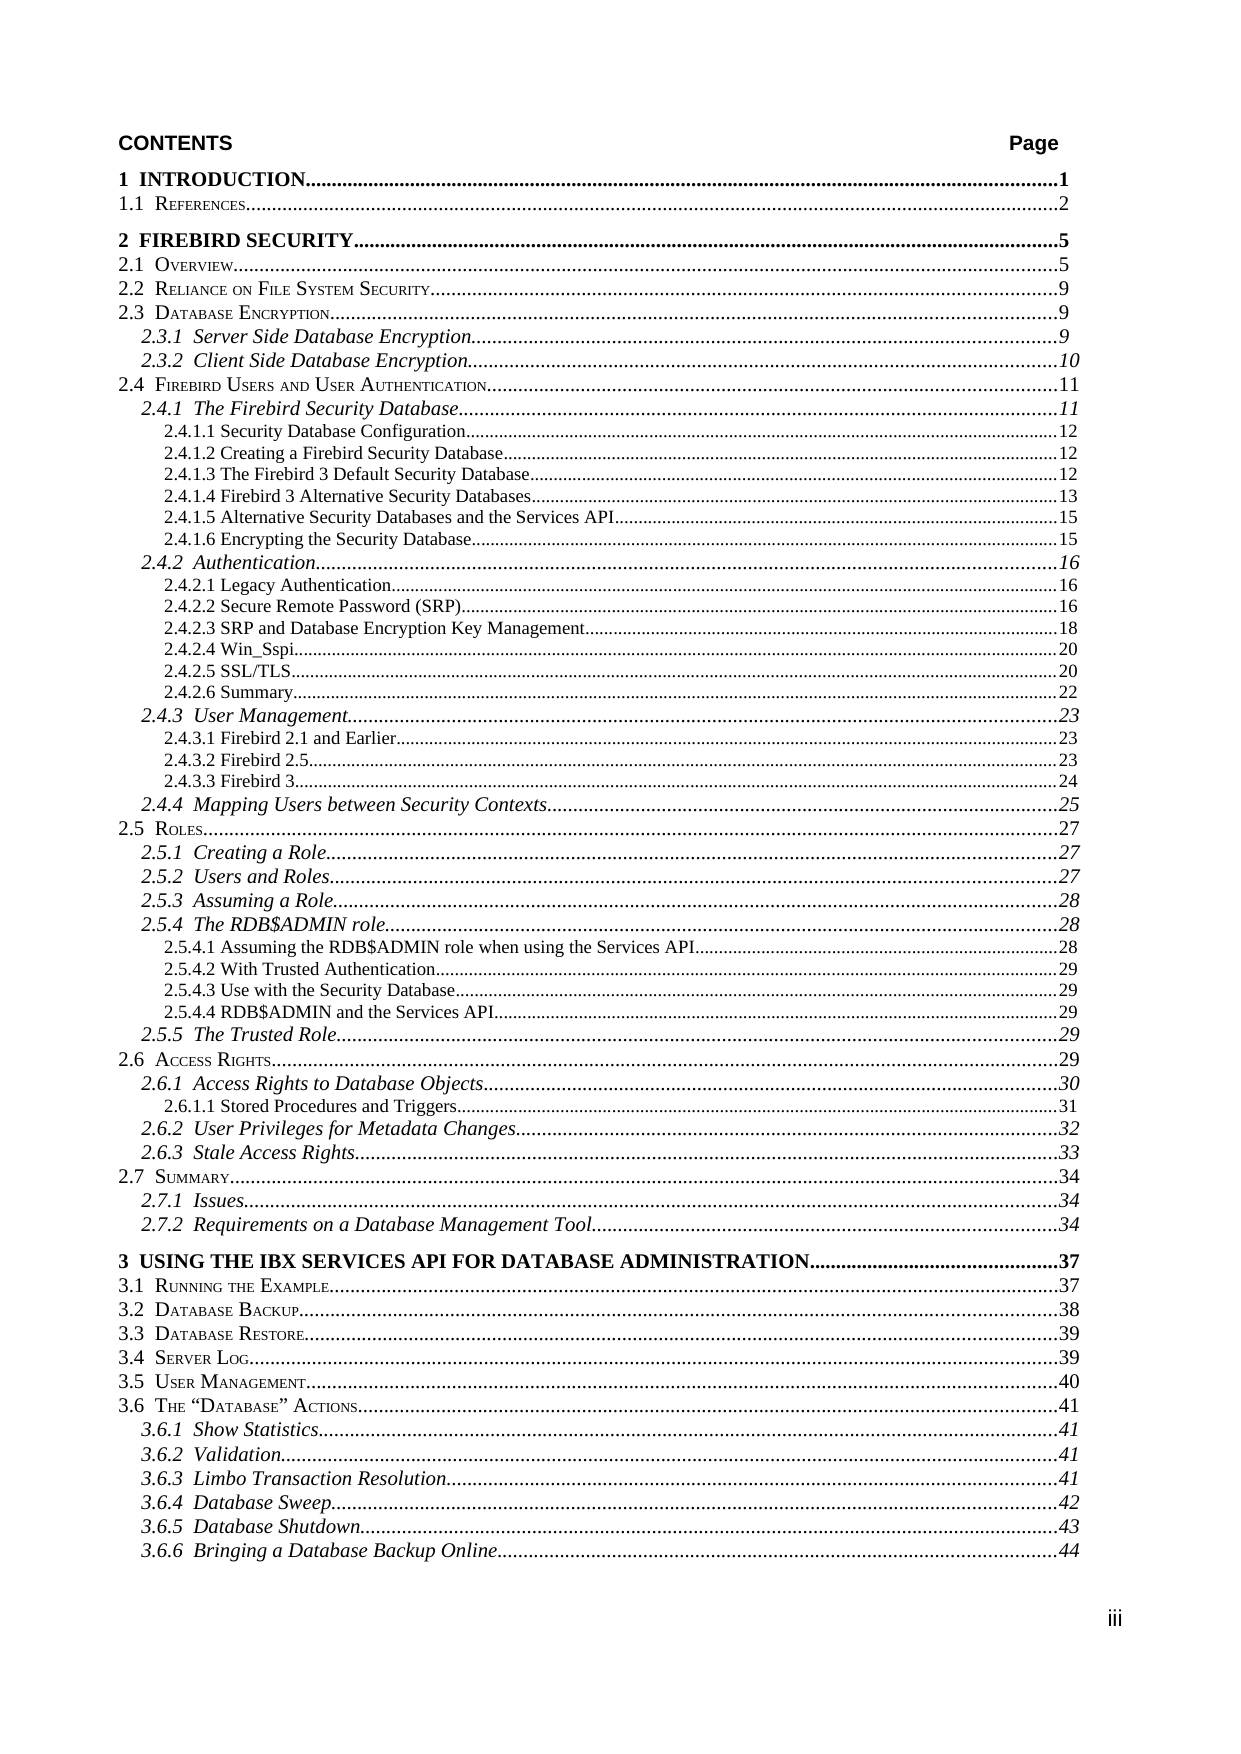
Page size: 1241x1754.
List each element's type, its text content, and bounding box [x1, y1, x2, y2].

text 2.7 Summary 34 [118, 1164, 1122, 1188]
text 2.4.1.2 Creating a Firebird Security Database 12 [164, 442, 1122, 463]
text 3.6.3 Limbo Transaction Resolution 41 [141, 1466, 1122, 1489]
text 2.6.2 User Privileges for Metadata Changes 32 [141, 1116, 1122, 1140]
text 2.5.4.4 RDB$ADMIN and the Services API 29 [164, 1001, 1122, 1022]
text CONTENTS Page [118, 131, 1122, 154]
text 3.3 Database Restore 39 [118, 1321, 1122, 1345]
text 2.4.2.5 SSL/TLS 20 [164, 660, 1122, 681]
text 3.6.2 Validation 41 [141, 1441, 1122, 1466]
text 2.4.2.3 SRP and Database Encryption Key Management 18 [164, 617, 1122, 638]
text 2.5.3 Assuming a Role 28 [141, 888, 1122, 912]
text 2.4.2.2 Secure Remote Password (SRP) 16 [164, 595, 1122, 617]
text 2.5.1 Creating a Role 27 [141, 840, 1122, 864]
text 2.5.2 Users and Roles 27 [141, 864, 1122, 888]
text 2.5.4.2 With Trusted Authentication 29 [164, 958, 1122, 979]
text 2.3.1 Server Side Database Encryption 9 [141, 324, 1122, 348]
text 2.3 Database Encryption 9 [118, 300, 1122, 324]
text 2.4.3.3 Firebird 3 24 [164, 770, 1122, 792]
text 2.5.4.3 Use with the Security Database 29 [164, 979, 1122, 1001]
text 2.5.4.1 Assuming the RDB$ADMIN role when using the Services API 28 [164, 936, 1122, 958]
text 2.6.1.1 Stored Procedures and Triggers 31 [164, 1094, 1122, 1116]
text 2.4.3.2 Firebird 2.5 23 [164, 749, 1122, 770]
text 2.4.2.6 Summary 22 [164, 681, 1122, 703]
text 3.4 Server Log 39 [118, 1345, 1122, 1369]
text 1.1 References 2 [118, 191, 1122, 215]
text 2.4.1.1 Security Database Configuration 12 [164, 420, 1122, 442]
text 2.6.3 Stale Access Rights 33 [141, 1140, 1122, 1164]
text 2.4.1.4 Firebird 3 Alternative Security Databases 13 [164, 485, 1122, 506]
text 2 Firebird Security 5 [118, 228, 1122, 252]
text 2.4.3 User Management 23 [141, 703, 1122, 727]
text 3.5 User Management 40 [118, 1369, 1122, 1393]
text 3.6.4 Database Sweep 42 [141, 1489, 1122, 1514]
text 2.5.5 The Trusted Role 29 [141, 1022, 1122, 1046]
text 2.4 Firebird Users and User Authentication 11 [118, 372, 1122, 396]
text 2.4.2 Authentication 16 [141, 549, 1122, 574]
text 2.6 Access Rights 29 [118, 1046, 1122, 1071]
text 3.6.6 Bringing a Database Backup Online 44 [141, 1538, 1122, 1562]
text 2.4.2.1 Legacy Authentication 16 [164, 574, 1122, 595]
text 3.1 Running the Example 37 [118, 1273, 1122, 1297]
text 2.4.2.4 Win_Sspi 20 [164, 638, 1122, 660]
text 2.4.4 Mapping Users between Security Contexts 25 [141, 792, 1122, 816]
text 3.6 The “Database” Actions 41 [118, 1393, 1122, 1417]
text 2.4.1.5 Alternative Security Databases and the Services API 15 [164, 506, 1122, 528]
text 2.2 Reliance on File System Security 9 [118, 276, 1122, 300]
text 2.7.2 Requirements on a Database Management Tool 34 [141, 1212, 1122, 1236]
text 2.1 Overview 5 [118, 252, 1122, 276]
text 1 Introduction 1 [118, 167, 1122, 191]
text 2.3.2 Client Side Database Encryption 10 [141, 348, 1122, 372]
text 3 Using the IBX Services API for Database Administration 37 [118, 1249, 1122, 1273]
text 2.5.4 The RDB$ADMIN role 28 [141, 912, 1122, 936]
text 3.6.1 Show Statistics 41 [141, 1417, 1122, 1441]
text 2.7.1 Issues 34 [141, 1188, 1122, 1212]
text 2.5 Roles 27 [118, 816, 1122, 840]
text 2.6.1 Access Rights to Database Objects 30 [141, 1071, 1122, 1094]
text 3.6.5 Database Shutdown 43 [141, 1514, 1122, 1538]
text 2.4.1.6 Encrypting the Security Database 15 [164, 528, 1122, 549]
text 2.4.1 The Firebird Security Database 11 [141, 396, 1122, 420]
text 2.4.3.1 Firebird 2.1 and Earlier 23 [164, 727, 1122, 749]
text 3.2 Database Backup 38 [118, 1297, 1122, 1321]
text 2.4.1.3 The Firebird 3 Default Security Database 12 [164, 463, 1122, 485]
